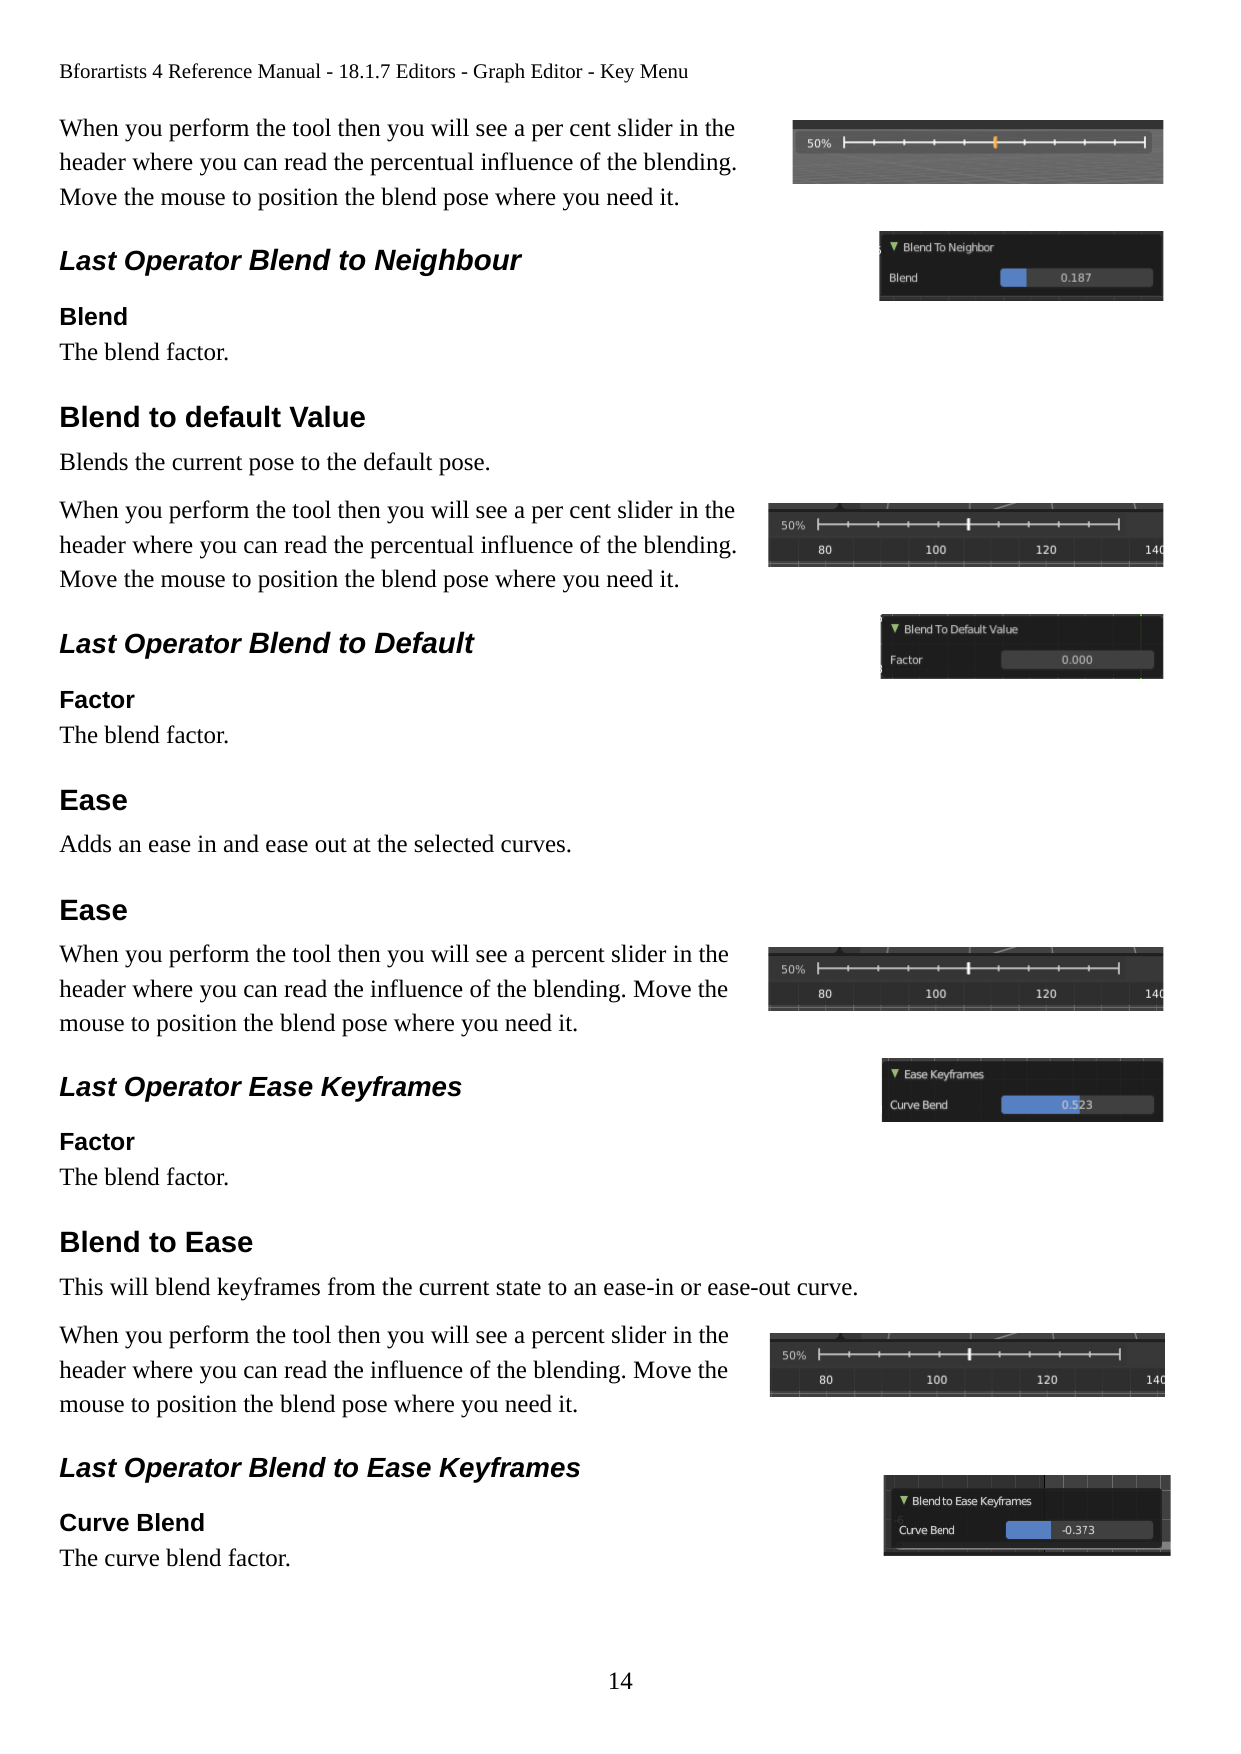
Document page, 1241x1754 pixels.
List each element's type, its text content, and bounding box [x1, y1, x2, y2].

subtitle Blend to default Value [59, 400, 1181, 434]
picture [880, 614, 1164, 679]
text Adds an ease in and ease out at the selected curves. [59, 829, 1181, 858]
subtitle Last Operator Ease Keyframes [59, 1070, 881, 1102]
subtitle Last Operator Blend to Ease Keyframes [59, 1451, 1181, 1483]
text The curve blend factor. [59, 1543, 1181, 1572]
picture [883, 1475, 1171, 1556]
text This will blend keyframes from the current state to an ease-in or ease-out curve. [59, 1272, 1181, 1300]
text The blend factor. [59, 1162, 1181, 1190]
picture [768, 947, 1164, 1011]
picture [792, 120, 1164, 184]
subtitle Last Operator Blend to Neighbour [59, 243, 879, 277]
text When you perform the tool then you will see a per cent slider in the header where you can read the percentual influence of the blending. Move the mouse to position the blend pose where you need it. [59, 496, 1181, 593]
subtitle Factor [59, 685, 1181, 713]
subtitle Last Operator Blend to Default [59, 626, 880, 660]
subtitle Ease [59, 783, 1181, 817]
text Blends the current pose to the default pose. [59, 447, 1181, 475]
subtitle Curve Blend [59, 1508, 883, 1537]
picture [881, 1058, 1164, 1122]
picture [769, 1333, 1165, 1397]
picture [879, 231, 1164, 301]
text When you perform the tool then you will see a percent slider in the header where you can read the influence of the blending. Move the mouse to position the blend pose where you need it. [59, 939, 1181, 1037]
subtitle [1171, 1508, 1181, 1537]
text The blend factor. [59, 337, 1181, 365]
subtitle Blend to Ease [59, 1225, 1181, 1259]
text When you perform the tool then you will see a per cent slider in the header where you can read the percentual influence of the blending. Move the mouse to position the blend pose where you need it. [59, 113, 1181, 210]
text When you perform the tool then you will see a percent slider in the header where you can read the influence of the blending. Move the mouse to position the blend pose where you need it. [59, 1321, 1181, 1418]
subtitle Ease [59, 893, 1181, 927]
subtitle Factor [59, 1127, 1181, 1155]
subtitle Blend [59, 302, 1181, 330]
text The blend factor. [59, 720, 1181, 748]
picture [768, 503, 1164, 567]
